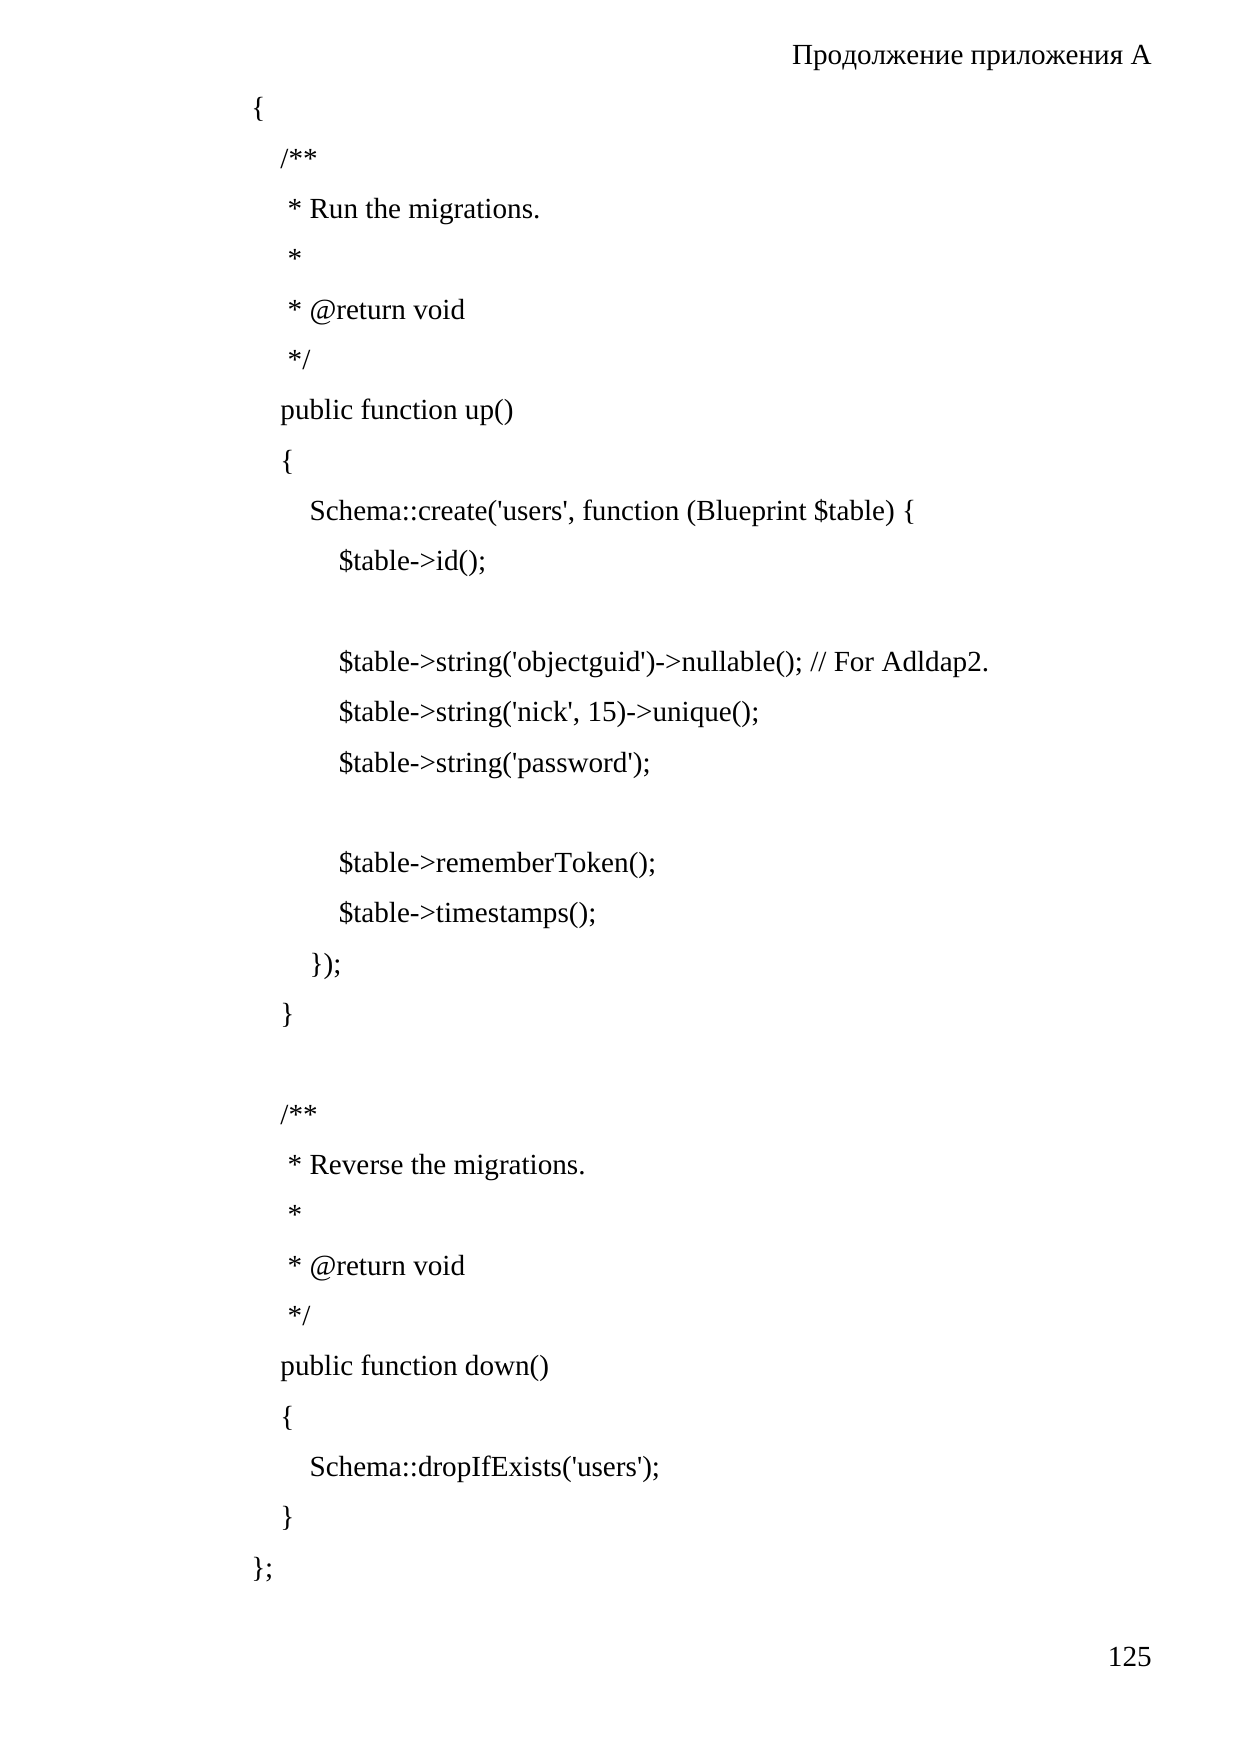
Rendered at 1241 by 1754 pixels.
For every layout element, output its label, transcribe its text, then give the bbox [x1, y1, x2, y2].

text { [177, 1399, 1152, 1432]
text */ [177, 342, 1152, 376]
text * @return void [177, 292, 1152, 325]
text $table->string('nick', 15)->unique(); [177, 694, 1152, 728]
text * [177, 242, 1152, 275]
text /** [177, 1097, 1152, 1130]
text public function up() [177, 392, 1152, 426]
text * [177, 1197, 1152, 1231]
text } [177, 996, 1152, 1030]
text $table->rememberToken(); [177, 845, 1152, 879]
text $table->string('objectguid')->nullable(); // For Adldap2. [177, 644, 1152, 678]
text */ [177, 1298, 1152, 1332]
text public function down() [177, 1348, 1152, 1382]
text * Run the migrations. [177, 191, 1152, 225]
text /** [177, 141, 1152, 174]
text }); [177, 946, 1152, 979]
text } [177, 1499, 1152, 1533]
text $table->timestamps(); [177, 896, 1152, 929]
text { [177, 443, 1152, 476]
text $table->id(); [177, 543, 1152, 577]
text * @return void [177, 1248, 1152, 1281]
text Schema::create('users', function (Blueprint $table) { [177, 493, 1152, 527]
text { [177, 91, 1152, 124]
text }; [177, 1550, 1152, 1583]
text * Reverse the migrations. [177, 1147, 1152, 1181]
text $table->string('password'); [177, 745, 1152, 778]
text Schema::dropIfExists('users'); [177, 1449, 1152, 1483]
